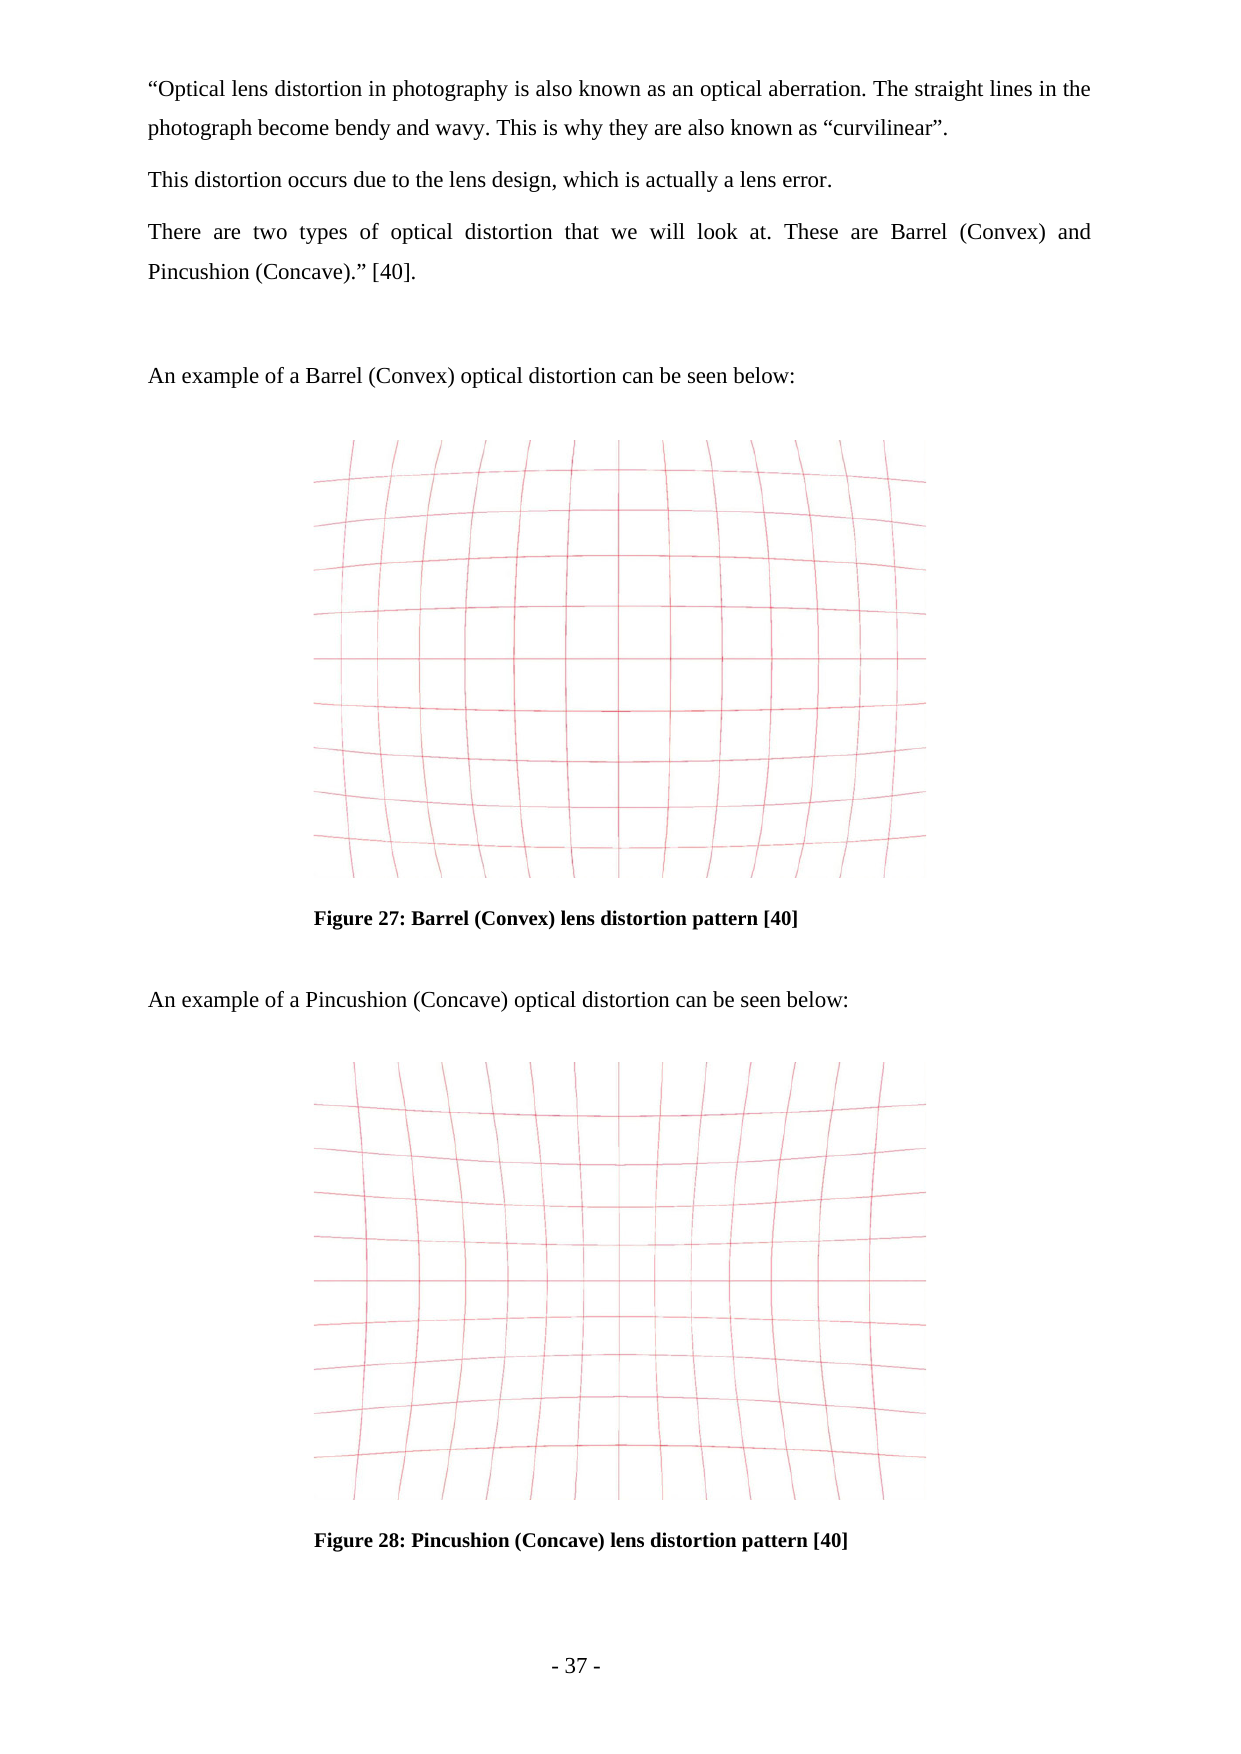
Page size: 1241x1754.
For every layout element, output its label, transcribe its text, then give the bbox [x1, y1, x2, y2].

text An example of a Pincushion (Concave) optical distortion can be seen below: [148, 986, 1092, 1012]
text Figure 27: Barrel (Convex) lens distortion pattern [40] [314, 878, 926, 930]
text “Optical lens distortion in photography is also known as an optical aberration. The straight lines in the photograph become bendy and wavy. This is why they are also known as “curvilinear”. [148, 75, 1092, 141]
text There are two types of optical distortion that we will look at. These are Barrel (Convex) and Pincushion (Concave).” [40]. [148, 218, 1092, 284]
text An example of a Barrel (Convex) optical distortion can be seen below: [148, 362, 1092, 388]
text This distortion occurs due to the lens design, which is actually a lens error. [148, 166, 1092, 193]
text Figure 28: Pincushion (Concave) lens distortion pattern [40] [314, 1500, 926, 1552]
picture [313, 1062, 927, 1500]
picture [313, 440, 927, 878]
